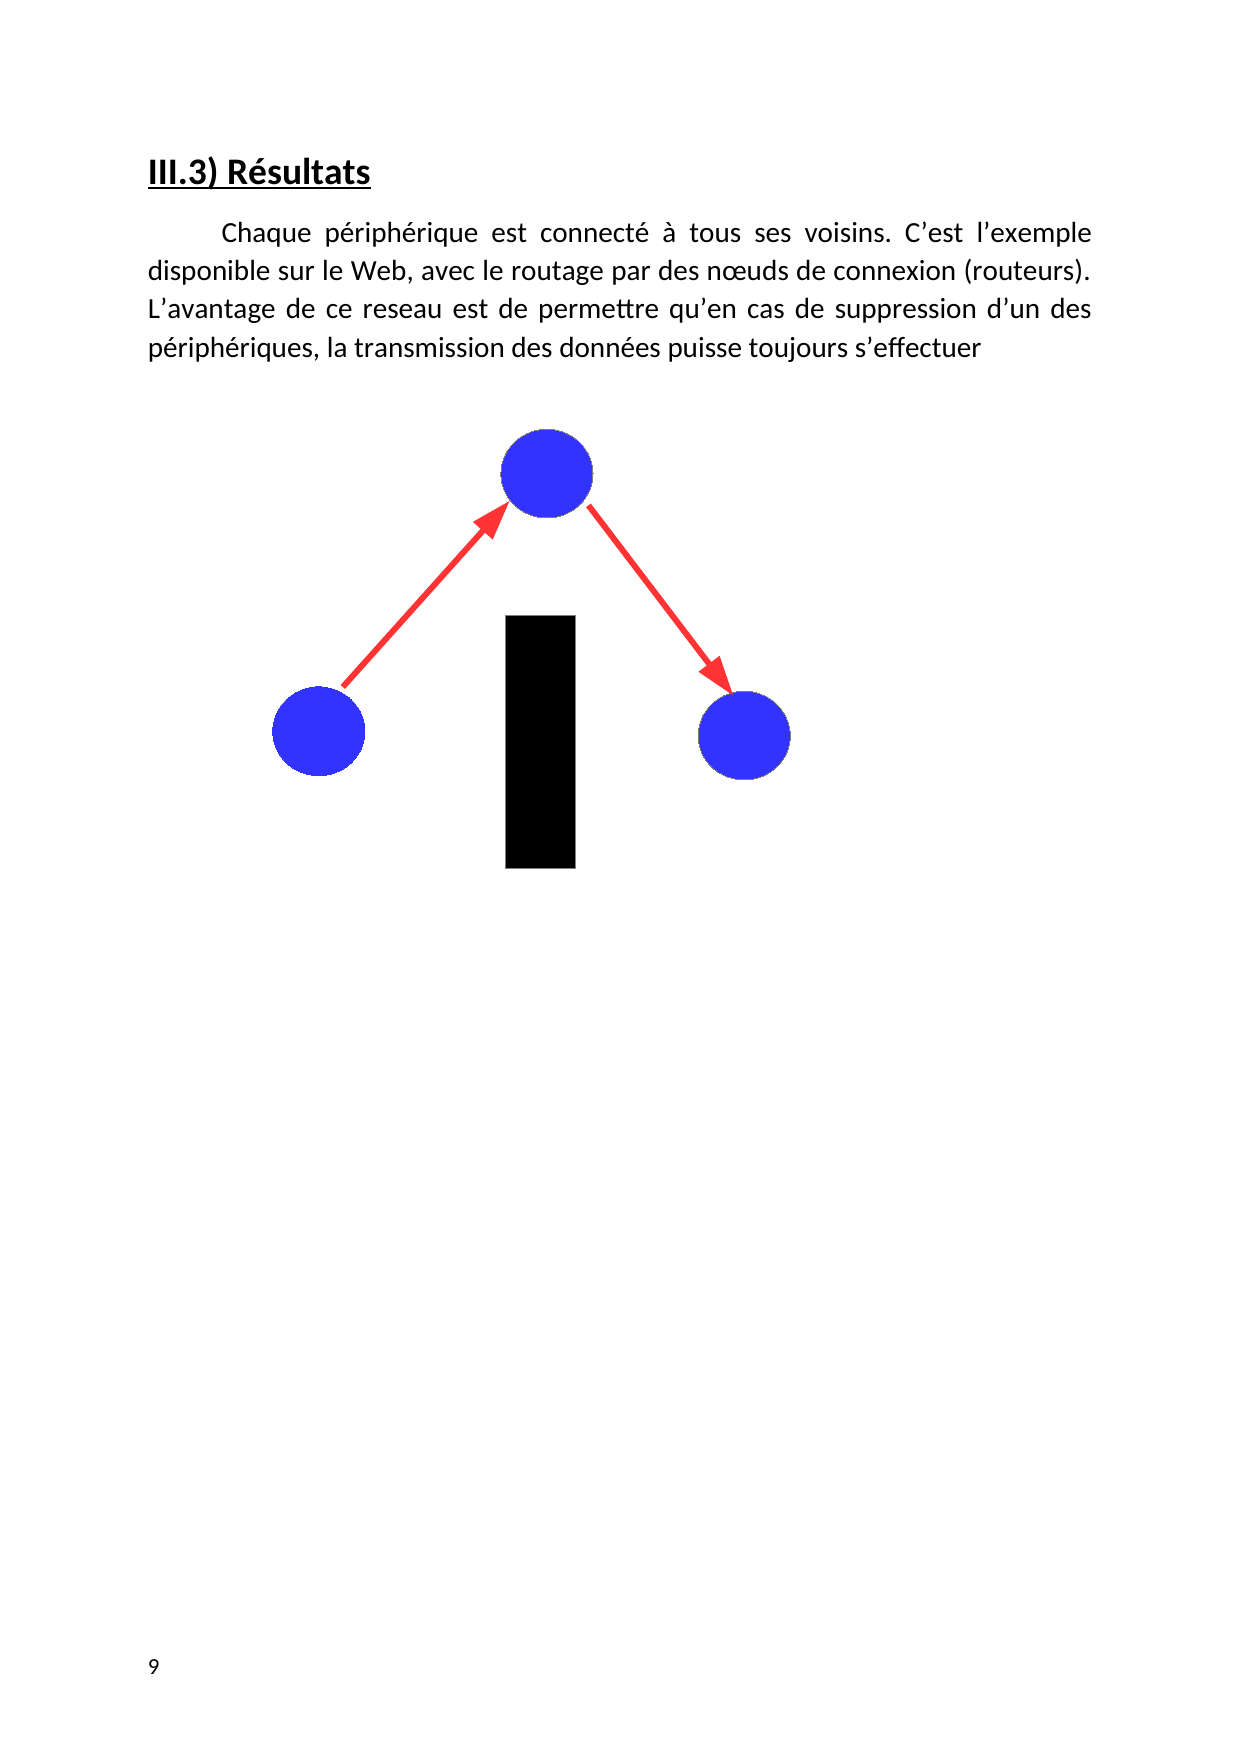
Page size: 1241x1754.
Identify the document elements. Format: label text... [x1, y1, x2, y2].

text III.3) Résultats [148, 148, 1093, 193]
text Chaque périphérique est connecté à tous ses voisins. C’est l’exemple disponible sur le Web, avec le routage par des nœuds de connexion (routeurs). L’avantage de ce reseau est de permettre qu’en cas de suppression d’un des périphériques, la transmission des données puisse toujours s’effectuer [148, 214, 1093, 365]
